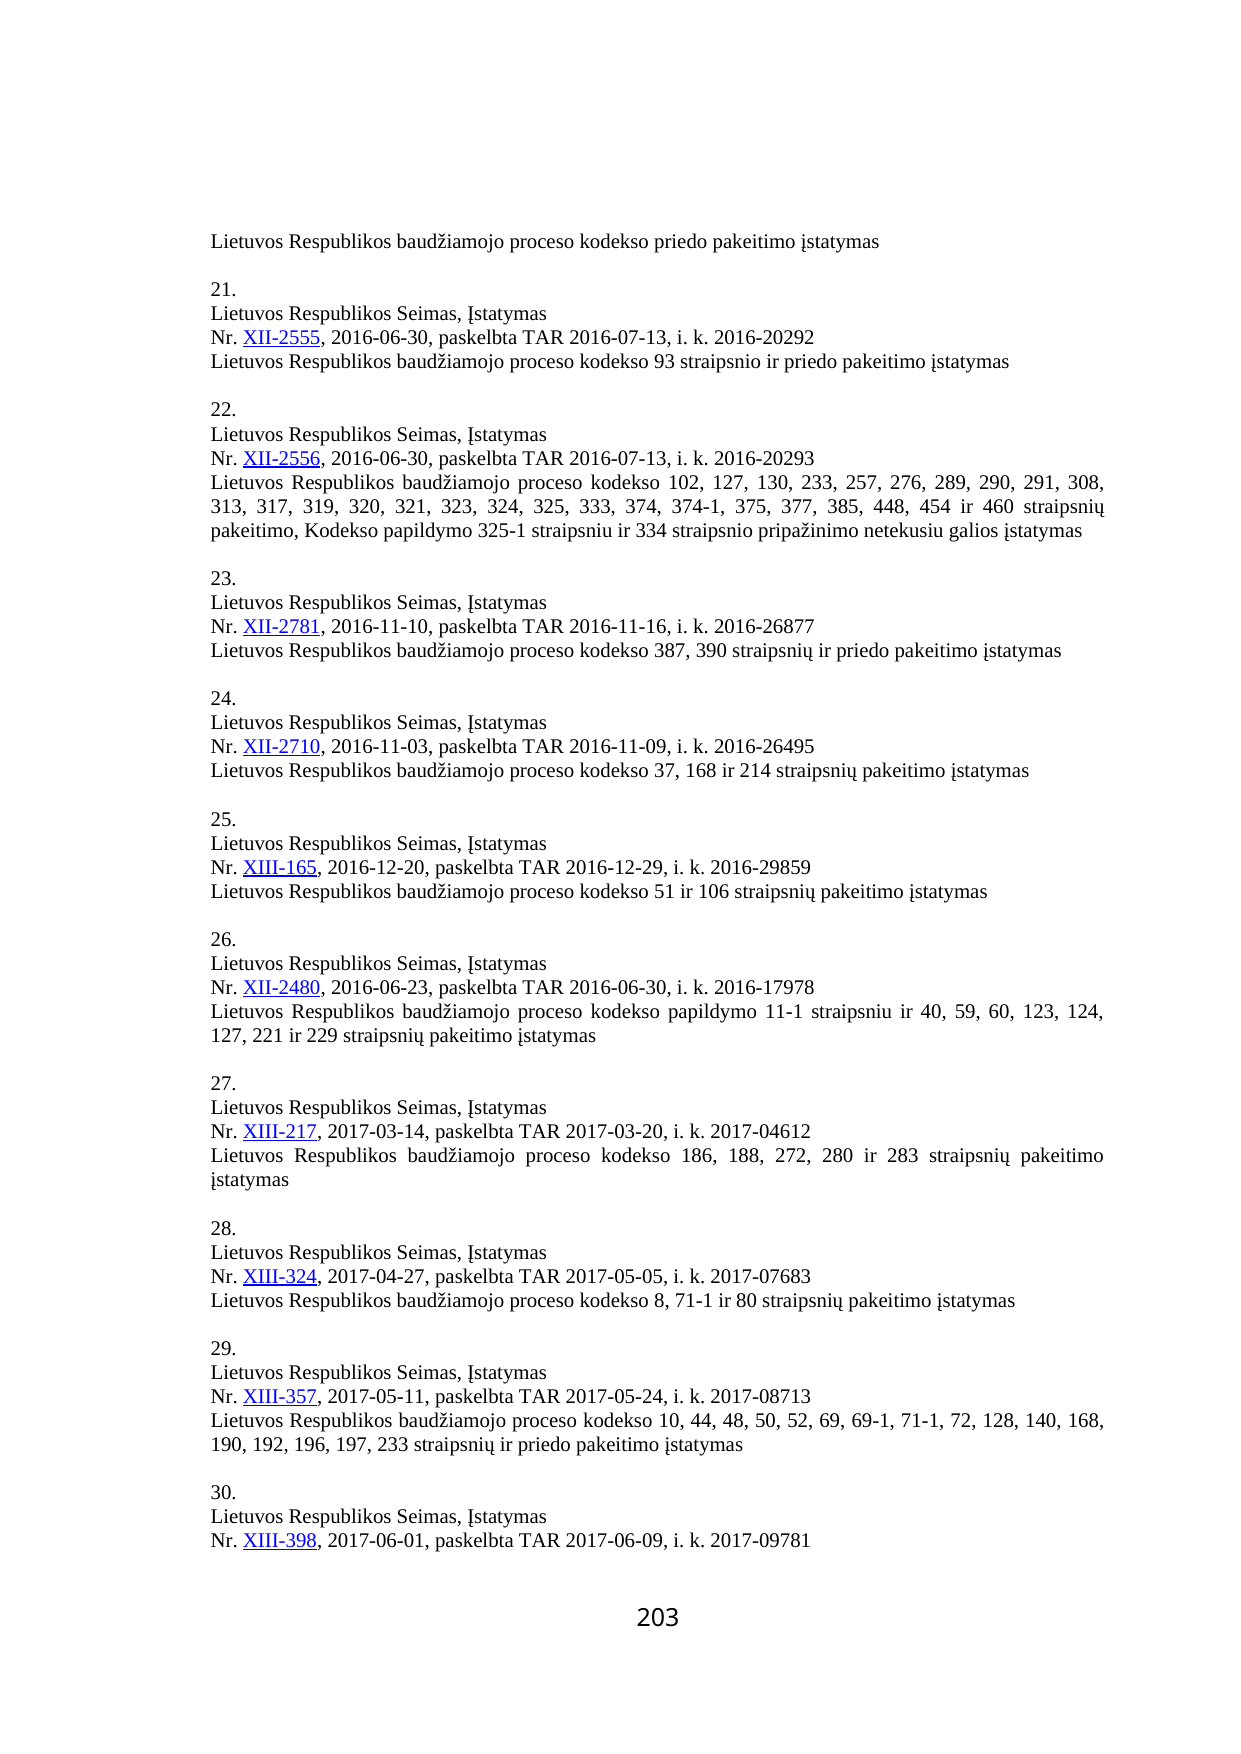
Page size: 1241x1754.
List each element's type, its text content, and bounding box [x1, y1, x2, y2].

text 27. [210, 1071, 1105, 1095]
text 26. [210, 927, 1105, 951]
text Nr. XIII-324, 2017-04-27, paskelbta TAR 2017-05-05, i. k. 2017-07683 [210, 1264, 1105, 1288]
text Nr. XII-2710, 2016-11-03, paskelbta TAR 2016-11-09, i. k. 2016-26495 [210, 734, 1105, 758]
text Lietuvos Respublikos Seimas, Įstatymas [210, 710, 1105, 734]
text Lietuvos Respublikos Seimas, Įstatymas [210, 1504, 1105, 1528]
text Nr. XIII-357, 2017-05-11, paskelbta TAR 2017-05-24, i. k. 2017-08713 [210, 1384, 1105, 1408]
text Lietuvos Respublikos Seimas, Įstatymas [210, 951, 1105, 975]
text Lietuvos Respublikos baudžiamojo proceso kodekso 10, 44, 48, 50, 52, 69, 69-1, 71-1, 72, 128, 140, 168, 190, 192, 196, 197, 233 straipsnių ir priedo pakeitimo įstatymas [210, 1408, 1105, 1456]
text Lietuvos Respublikos Seimas, Įstatymas [210, 831, 1105, 854]
text Nr. XII-2781, 2016-11-10, paskelbta TAR 2016-11-16, i. k. 2016-26877 [210, 614, 1105, 638]
text Lietuvos Respublikos baudžiamojo proceso kodekso priedo pakeitimo įstatymas [210, 229, 1105, 253]
text 29. [210, 1336, 1105, 1360]
text Nr. XIII-398, 2017-06-01, paskelbta TAR 2017-06-09, i. k. 2017-09781 [210, 1528, 1105, 1552]
text Lietuvos Respublikos baudžiamojo proceso kodekso 51 ir 106 straipsnių pakeitimo įstatymas [210, 879, 1105, 903]
text Nr. XII-2480, 2016-06-23, paskelbta TAR 2016-06-30, i. k. 2016-17978 [210, 975, 1105, 999]
text Lietuvos Respublikos Seimas, Įstatymas [210, 590, 1105, 614]
text 22. [210, 397, 1105, 421]
text 30. [210, 1480, 1105, 1504]
text Lietuvos Respublikos baudžiamojo proceso kodekso papildymo 11-1 straipsniu ir 40, 59, 60, 123, 124, 127, 221 ir 229 straipsnių pakeitimo įstatymas [210, 999, 1105, 1047]
text Nr. XII-2555, 2016-06-30, paskelbta TAR 2016-07-13, i. k. 2016-20292 [210, 325, 1105, 349]
text Lietuvos Respublikos Seimas, Įstatymas [210, 1239, 1105, 1264]
text Lietuvos Respublikos Seimas, Įstatymas [210, 1095, 1105, 1119]
text 28. [210, 1216, 1105, 1239]
text Lietuvos Respublikos baudžiamojo proceso kodekso 37, 168 ir 214 straipsnių pakeitimo įstatymas [210, 758, 1105, 782]
text Lietuvos Respublikos baudžiamojo proceso kodekso 93 straipsnio ir priedo pakeitimo įstatymas [210, 349, 1105, 373]
text Lietuvos Respublikos baudžiamojo proceso kodekso 186, 188, 272, 280 ir 283 straipsnių pakeitimo įstatymas [210, 1143, 1105, 1191]
text Lietuvos Respublikos baudžiamojo proceso kodekso 387, 390 straipsnių ir priedo pakeitimo įstatymas [210, 638, 1105, 662]
text Nr. XII-2556, 2016-06-30, paskelbta TAR 2016-07-13, i. k. 2016-20293 [210, 446, 1105, 469]
text 23. [210, 566, 1105, 590]
text Nr. XIII-217, 2017-03-14, paskelbta TAR 2017-03-20, i. k. 2017-04612 [210, 1119, 1105, 1143]
text 24. [210, 686, 1105, 710]
text Lietuvos Respublikos baudžiamojo proceso kodekso 8, 71-1 ir 80 straipsnių pakeitimo įstatymas [210, 1288, 1105, 1312]
text 25. [210, 806, 1105, 831]
text Lietuvos Respublikos baudžiamojo proceso kodekso 102, 127, 130, 233, 257, 276, 289, 290, 291, 308, 313, 317, 319, 320, 321, 323, 324, 325, 333, 374, 374-1, 375, 377, 385, 448, 454 ir 460 straipsnių pakeitimo, Kodekso papildymo 325-1 straipsniu ir 334 straipsnio pripažinimo netekusiu galios įstatymas [210, 469, 1105, 542]
text Lietuvos Respublikos Seimas, Įstatymas [210, 301, 1105, 325]
text 21. [210, 277, 1105, 301]
text Nr. XIII-165, 2016-12-20, paskelbta TAR 2016-12-29, i. k. 2016-29859 [210, 854, 1105, 879]
text Lietuvos Respublikos Seimas, Įstatymas [210, 421, 1105, 446]
text Lietuvos Respublikos Seimas, Įstatymas [210, 1360, 1105, 1384]
